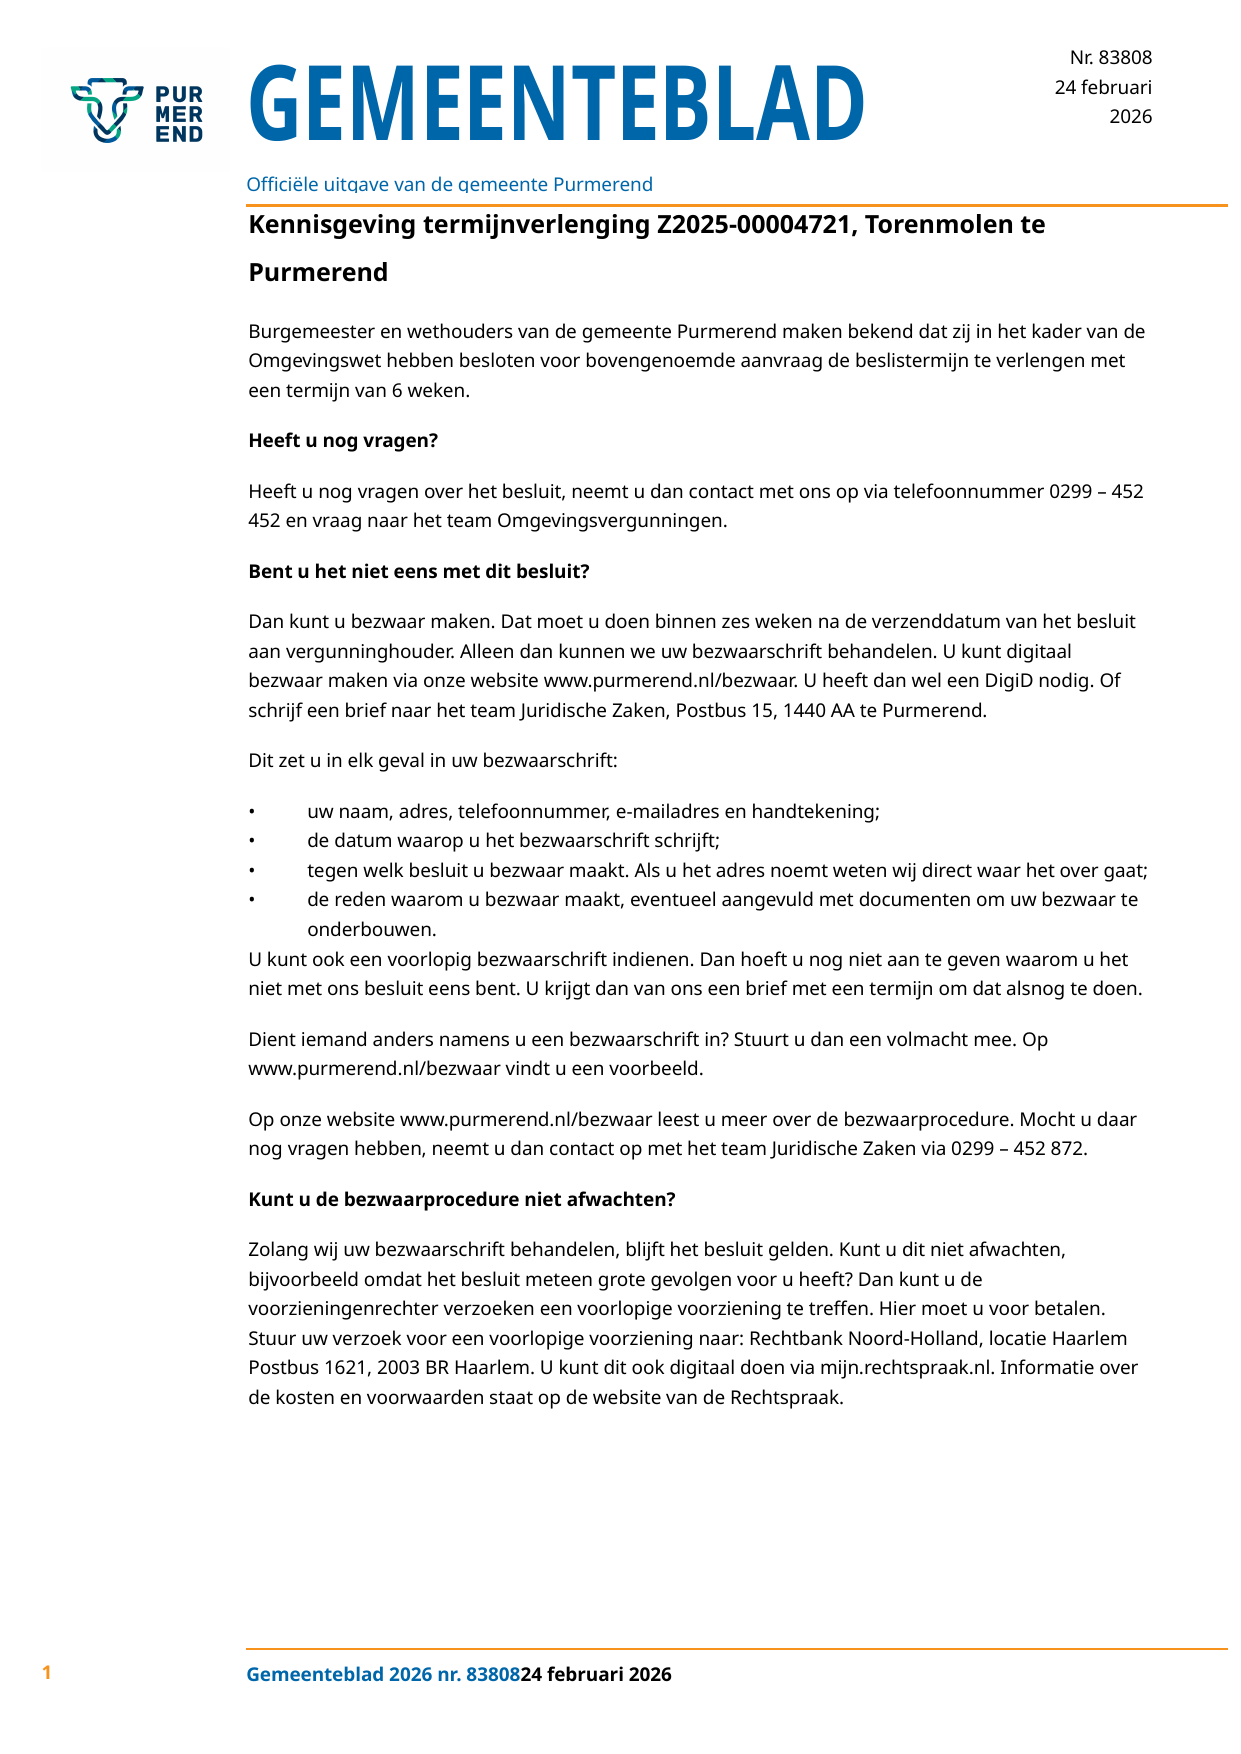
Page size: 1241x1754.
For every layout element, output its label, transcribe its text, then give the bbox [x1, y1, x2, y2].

text Bent u het niet eens met dit besluit? [248, 558, 1152, 584]
text U kunt ook een voorlopig bezwaarschrift indienen. Dan hoeft u nog niet aan te geven waarom u het niet met ons besluit eens bent. U krijgt dan van ons een brief met een termijn om dat alsnog te doen. [248, 946, 1152, 1001]
text Zolang wij uw bezwaarschrift behandelen, blijft het besluit gelden. Kunt u dit niet afwachten, bijvoorbeeld omdat het besluit meteen grote gevolgen voor u heeft? Dan kunt u de voorzieningenrechter verzoeken een voorlopige voorziening te treffen. Hier moet u voor betalen. Stuur uw verzoek voor een voorlopige voorziening naar: Rechtbank Noord-Holland, locatie Haarlem Postbus 1621, 2003 BR Haarlem. U kunt dit ook digitaal doen via mijn.rechtspraak.nl. Informatie over de kosten en voorwaarden staat op de website van de Rechtspraak. [248, 1236, 1152, 1410]
text Op onze website www.purmerend.nl/bezwaar leest u meer over de bezwaarprocedure. Mocht u daar nog vragen hebben, neemt u dan contact op met het team Juridische Zaken via 0299 – 452 872. [248, 1106, 1152, 1161]
text Burgemeester en wethouders van de gemeente Purmerend maken bekend dat zij in het kader van de Omgevingswet hebben besloten voor bovengenoemde aanvraag de beslistermijn te verlengen met een termijn van 6 weken. [248, 318, 1152, 403]
text Kunt u de bezwaarprocedure niet afwachten? [248, 1186, 1152, 1212]
text Heeft u nog vragen? [248, 427, 1152, 453]
text Dient iemand anders namens u een bezwaarschrift in? Stuurt u dan een volmacht mee. Op www.purmerend.nl/bezwaar vindt u een voorbeeld. [248, 1026, 1152, 1081]
list de reden waarom u bezwaar maakt, eventueel aangevuld met documenten om uw bezwaar te onderbouwen. [248, 887, 1152, 942]
list tegen welk besluit u bezwaar maakt. Als u het adres noemt weten wij direct waar het over gaat; [248, 857, 1152, 883]
list uw naam, adres, telefoonnummer, e-mailadres en handtekening; [248, 798, 1152, 824]
text Dan kunt u bezwaar maken. Dat moet u doen binnen zes weken na de verzenddatum van het besluit aan vergunninghouder. Alleen dan kunnen we uw bezwaarschrift behandelen. U kunt digitaal bezwaar maken via onze website www.purmerend.nl/bezwaar. U heeft dan wel een DigiD nodig. Of schrijf een brief naar het team Juridische Zaken, Postbus 15, 1440 AA te Purmerend. [248, 608, 1152, 723]
list de datum waarop u het bezwaarschrift schrijft; [248, 827, 1152, 853]
text Dit zet u in elk geval in uw bezwaarschrift: [248, 747, 1152, 773]
text Kennisgeving termijnverlenging Z2025-00004721, Torenmolen te Purmerend [248, 207, 1152, 288]
text Heeft u nog vragen over het besluit, neemt u dan contact met ons op via telefoonnummer 0299 – 452 452 en vraag naar het team Omgevingsvergunningen. [248, 478, 1152, 533]
picture [41, 47, 231, 172]
